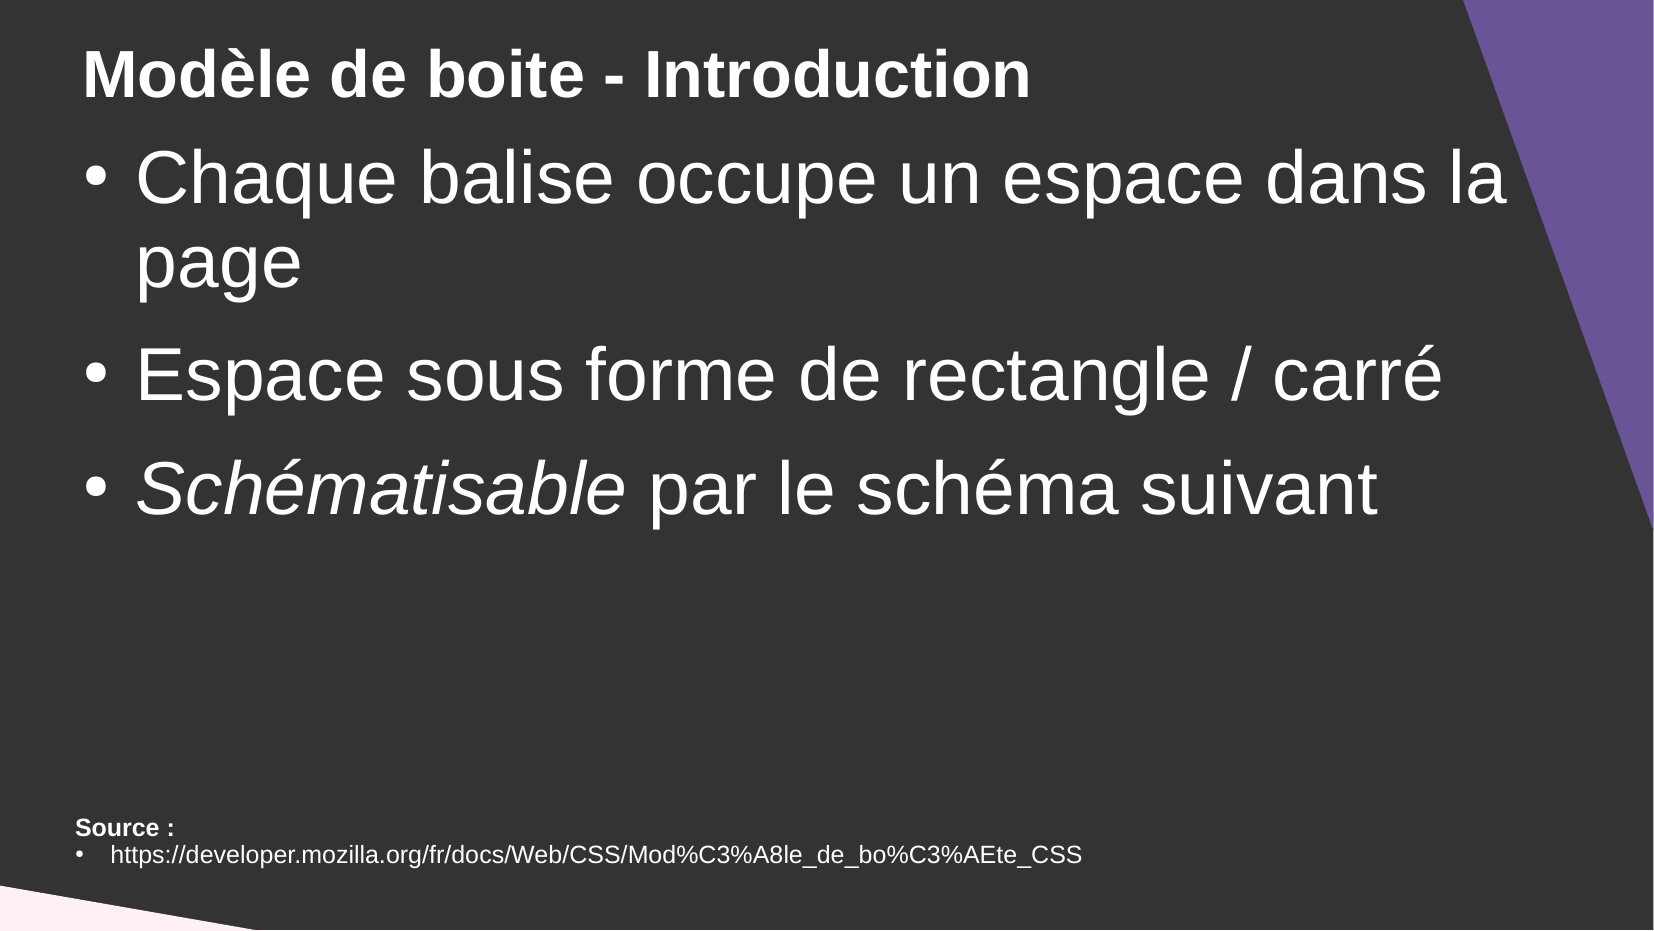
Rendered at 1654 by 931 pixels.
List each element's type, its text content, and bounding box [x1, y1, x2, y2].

title Modèle de boite - Introduction [82, 37, 1571, 112]
text_box [1463, 0, 1654, 533]
text_box [0, 885, 262, 931]
text_box Source : https://developer.mozilla.org/fr/docs/Web/CSS/Mod%C3%A8le_de_bo%C3%AEte_CSS [60, 805, 1546, 913]
list Chaque balise occupe un espace dans la page Espace sous forme de rectangle / carré Schématisable par le schéma suivant [64, 135, 1604, 559]
